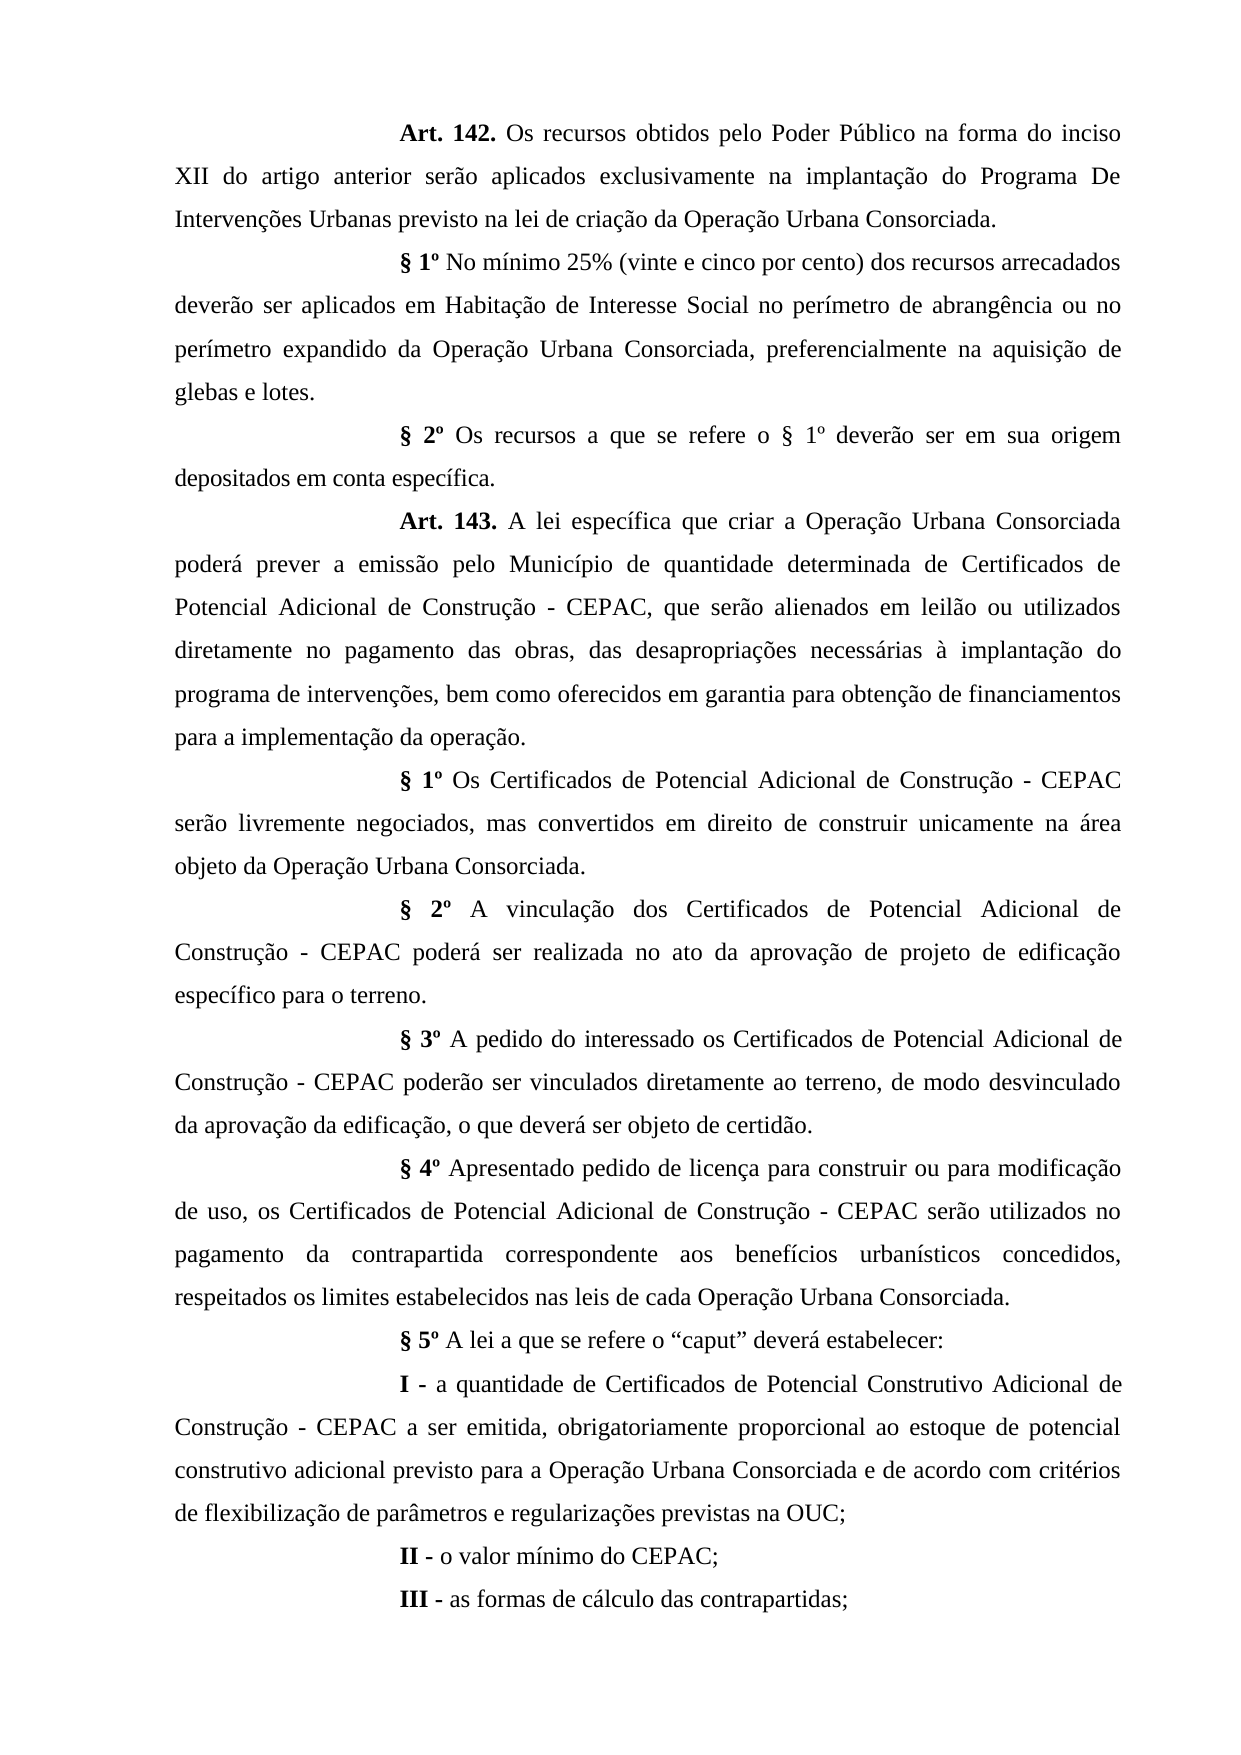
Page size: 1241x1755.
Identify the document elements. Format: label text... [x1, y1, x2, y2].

text § 4º Apresentado pedido de licença para construir ou para modificação de uso, os Certificados de Potencial Adicional de Construção - CEPAC serão utilizados no pagamento da contrapartida correspondente aos benefícios urbanísticos concedidos, respeitados os limites estabelecidos nas leis de cada Operação Urbana Consorciada. [174, 1153, 1122, 1311]
text § 5º A lei a que se refere o “caput” deverá estabelecer: [174, 1326, 1122, 1354]
text § 3º A pedido do interessado os Certificados de Potencial Adicional de Construção - CEPAC poderão ser vinculados diretamente ao terreno, de modo desvinculado da aprovação da edificação, o que deverá ser objeto de certidão. [174, 1024, 1122, 1139]
text Art. 143. A lei específica que criar a Operação Urbana Consorciada poderá prever a emissão pelo Município de quantidade determinada de Certificados de Potencial Adicional de Construção - CEPAC, que serão alienados em leilão ou utilizados diretamente no pagamento das obras, das desapropriações necessárias à implantação do programa de intervenções, bem como oferecidos em garantia para obtenção de financiamentos para a implementação da operação. [174, 506, 1122, 751]
text II - o valor mínimo do CEPAC; [174, 1541, 1122, 1570]
text § 2º Os recursos a que se refere o § 1º deverão ser em sua origem depositados em conta específica. [174, 420, 1122, 492]
text § 2º A vinculação dos Certificados de Potencial Adicional de Construção - CEPAC poderá ser realizada no ato da aprovação de projeto de edificação específico para o terreno. [174, 894, 1122, 1009]
text § 1º Os Certificados de Potencial Adicional de Construção - CEPAC serão livremente negociados, mas convertidos em direito de construir unicamente na área objeto da Operação Urbana Consorciada. [174, 765, 1122, 880]
text § 1º No mínimo 25% (vinte e cinco por cento) dos recursos arrecadados deverão ser aplicados em Habitação de Interesse Social no perímetro de abrangência ou no perímetro expandido da Operação Urbana Consorciada, preferencialmente na aquisição de glebas e lotes. [174, 247, 1122, 406]
text III - as formas de cálculo das contrapartidas; [174, 1584, 1122, 1613]
text Art. 142. Os recursos obtidos pelo Poder Público na forma do inciso XII do artigo anterior serão aplicados exclusivamente na implantação do Programa De Intervenções Urbanas previsto na lei de criação da Operação Urbana Consorciada. [174, 118, 1122, 233]
text I - a quantidade de Certificados de Potencial Construtivo Adicional de Construção - CEPAC a ser emitida, obrigatoriamente proporcional ao estoque de potencial construtivo adicional previsto para a Operação Urbana Consorciada e de acordo com critérios de flexibilização de parâmetros e regularizações previstas na OUC; [174, 1369, 1122, 1527]
